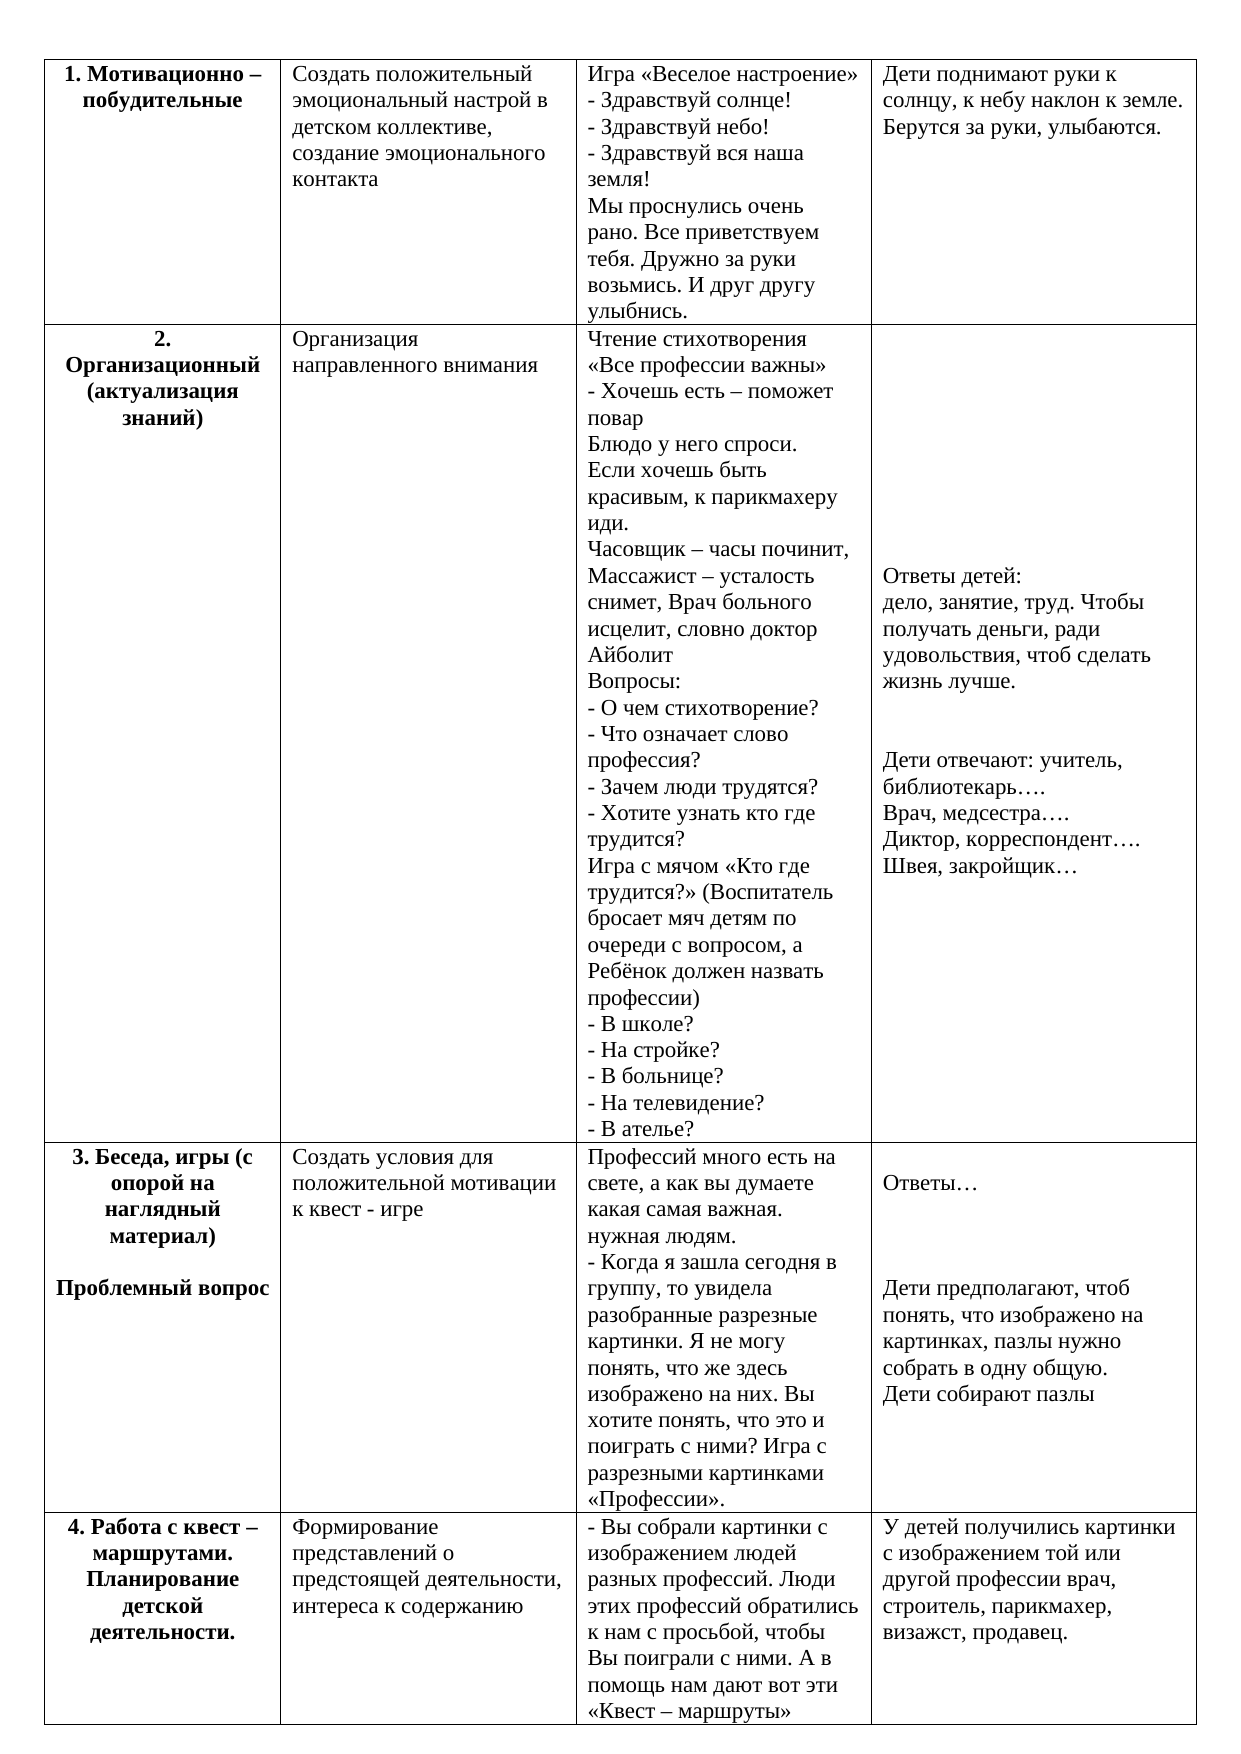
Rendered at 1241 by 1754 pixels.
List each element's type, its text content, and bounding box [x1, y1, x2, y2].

table_cell Создать положительный эмоциональный настрой в детском коллективе, создание эмоционального контакта [281, 60, 576, 324]
table_cell 2. Организационный (актуализация знаний) [45, 325, 280, 1142]
table_cell - Вы собрали картинки с изображением людей разных профессий. Люди этих профессий обратились к нам с просьбой, чтобы Вы поиграли с ними. А в помощь нам дают вот эти «Квест – маршруты» [577, 1513, 871, 1723]
table_cell Организация направленного внимания [281, 325, 576, 1142]
table_cell Ответы… Дети предполагают, чтоб понять, что изображено на картинках, пазлы нужно собрать в одну общую. Дети собирают пазлы [872, 1143, 1196, 1512]
table_cell Профессий много есть на свете, а как вы думаете какая самая важная. нужная людям. - Когда я зашла сегодня в группу, то увидела разобранные разрезные картинки. Я не могу понять, что же здесь изображено на них. Вы хотите понять, что это и поиграть с ними? Игра с разрезными картинками «Профессии». [577, 1143, 871, 1512]
table_cell 3. Беседа, игры (с опорой на наглядный материал) Проблемный вопрос [45, 1143, 280, 1512]
table_cell Создать условия для положительной мотивации к квест - игре [281, 1143, 576, 1512]
table_cell 1. Мотивационно – побудительные [45, 60, 280, 324]
table_cell У детей получились картинки с изображением той или другой профессии врач, строитель, парикмахер, визажст, продавец. [872, 1513, 1196, 1723]
table_cell 4. Работа с квест – маршрутами. Планирование детской деятельности. [45, 1513, 280, 1723]
table_cell Формирование представлений о предстоящей деятельности, интереса к содержанию [281, 1513, 576, 1723]
table_cell Чтение стихотворения «Все профессии важны» - Хочешь есть – поможет повар Блюдо у него спроси. Если хочешь быть красивым, к парикмахеру иди. Часовщик – часы починит, Массажист – усталость снимет, Врач больного исцелит, словно доктор Айболит Вопросы: - О чем стихотворение? - Что означает слово профессия? - Зачем люди трудятся? - Хотите узнать кто где трудится? Игра с мячом «Кто где трудится?» (Воспитатель бросает мяч детям по очереди с вопросом, а Ребёнок должен назвать профессии) - В школе? - На стройке? - В больнице? - На телевидение? - В ателье? [577, 325, 871, 1142]
table_cell Ответы детей: дело, занятие, труд. Чтобы получать деньги, ради удовольствия, чтоб сделать жизнь лучше. Дети отвечают: учитель, библиотекарь…. Врач, медсестра…. Диктор, корреспондент…. Швея, закройщик… [872, 325, 1196, 1142]
table_cell Игра «Веселое настроение» - Здравствуй солнце! - Здравствуй небо! - Здравствуй вся наша земля! Мы проснулись очень рано. Все приветствуем тебя. Дружно за руки возьмись. И друг другу улыбнись. [577, 60, 871, 324]
table_cell Дети поднимают руки к солнцу, к небу наклон к земле. Берутся за руки, улыбаются. [872, 60, 1196, 324]
